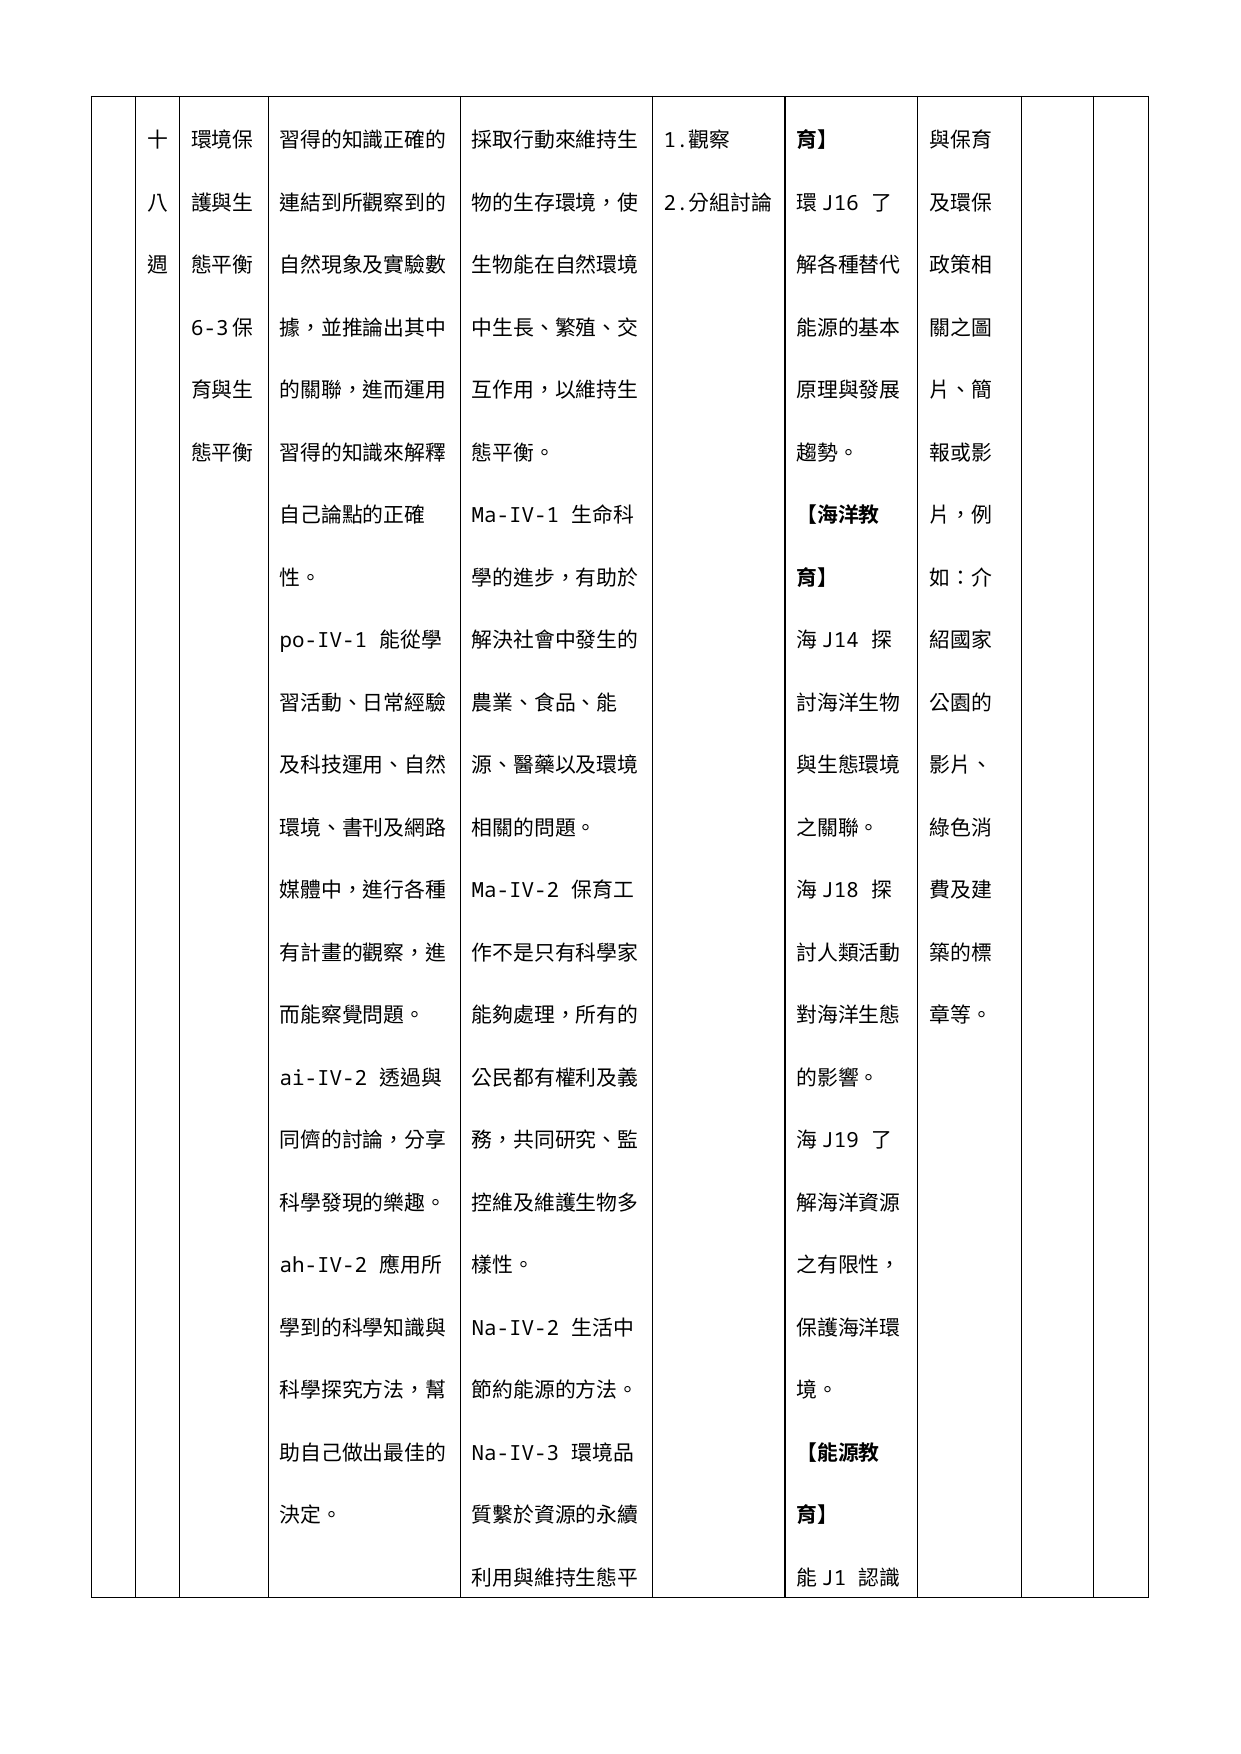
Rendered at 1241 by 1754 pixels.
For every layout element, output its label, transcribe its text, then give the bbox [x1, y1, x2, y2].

table_cell [92, 97, 135, 1597]
table_cell 採取行動來維持生物的生存環境，使生物能在自然環境中生長、繁殖、交互作用，以維持生態平衡。 Ma-IV-1 生命科學的進步，有助於解決社會中發生的農業、食品、能源、醫藥以及環境相關的問題。 Ma-IV-2 保育工作不是只有科學家能夠處理，所有的公民都有權利及義務，共同研究、監控維及維護生物多樣性。 Na-IV-2 生活中節約能源的方法。 Na-IV-3 環境品質繫於資源的永續利用與維持生態平 [461, 97, 652, 1597]
table_cell 1.觀察 2.分組討論 [653, 97, 784, 1597]
table_cell [1022, 97, 1093, 1597]
table_cell 與保育及環保政策相關之圖片、簡報或影片，例如：介紹國家公園的影片、綠色消費及建築的標章等。 [918, 97, 1021, 1597]
table_cell 育】 環J16 了解各種替代能源的基本原理與發展趨勢。 【海洋教育】 海J14 探討海洋生物與生態環境之關聯。 海J18 探討人類活動對海洋生態的影響。 海J19 了解海洋資源之有限性，保護海洋環境。 【能源教育】 能J1 認識 [786, 97, 917, 1597]
table_cell 十八週 [136, 97, 179, 1597]
table_cell 環境保護與生態平衡 6-3保育與生態平衡 [180, 97, 268, 1597]
table_cell 習得的知識正確的連結到所觀察到的自然現象及實驗數據，並推論出其中的關聯，進而運用習得的知識來解釋自己論點的正確性。 po-IV-1 能從學習活動、日常經驗及科技運用、自然環境、書刊及網路媒體中，進行各種有計畫的觀察，進而能察覺問題。 ai-IV-2 透過與同儕的討論，分享科學發現的樂趣。 ah-IV-2 應用所學到的科學知識與科學探究方法，幫助自己做出最佳的決定。 [269, 97, 460, 1597]
table_cell [1094, 97, 1148, 1597]
